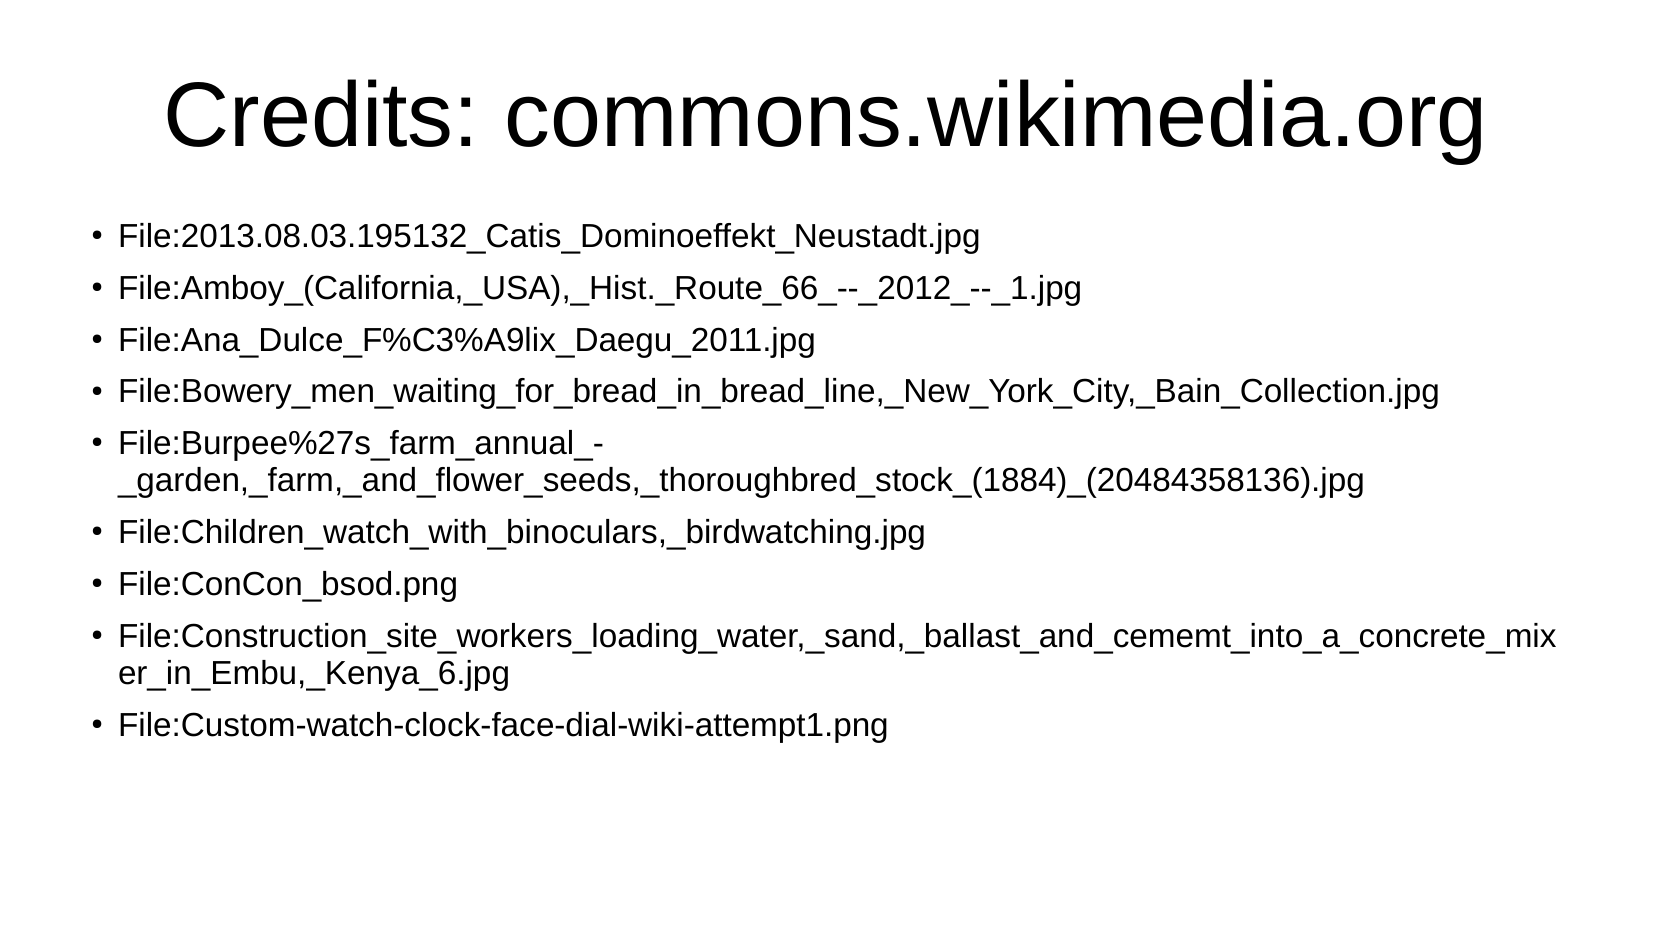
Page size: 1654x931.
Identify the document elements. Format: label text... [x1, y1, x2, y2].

list File:2013.08.03.195132_Catis_Dominoeffekt_Neustadt.jpg File:Amboy_(California,_USA),_Hist._Route_66_--_2012_--_1.jpg File:Ana_Dulce_F%C3%A9lix_Daegu_2011.jpg File:Bowery_men_waiting_for_bread_in_bread_line,_New_York_City,_Bain_Collection.jpg File:Burpee%27s_farm_annual_-_garden,_farm,_and_flower_seeds,_thoroughbred_stock_(1884)_(20484358136).jpg File:Children_watch_with_binoculars,_birdwatching.jpg File:ConCon_bsod.png File:Construction_site_workers_loading_water,_sand,_ballast_and_cememt_into_a_concrete_mixer_in_Embu,_Kenya_6.jpg File:Custom-watch-clock-face-dial-wiki-attempt1.png [82, 217, 1571, 758]
title Credits: commons.wikimedia.org [82, 37, 1571, 193]
